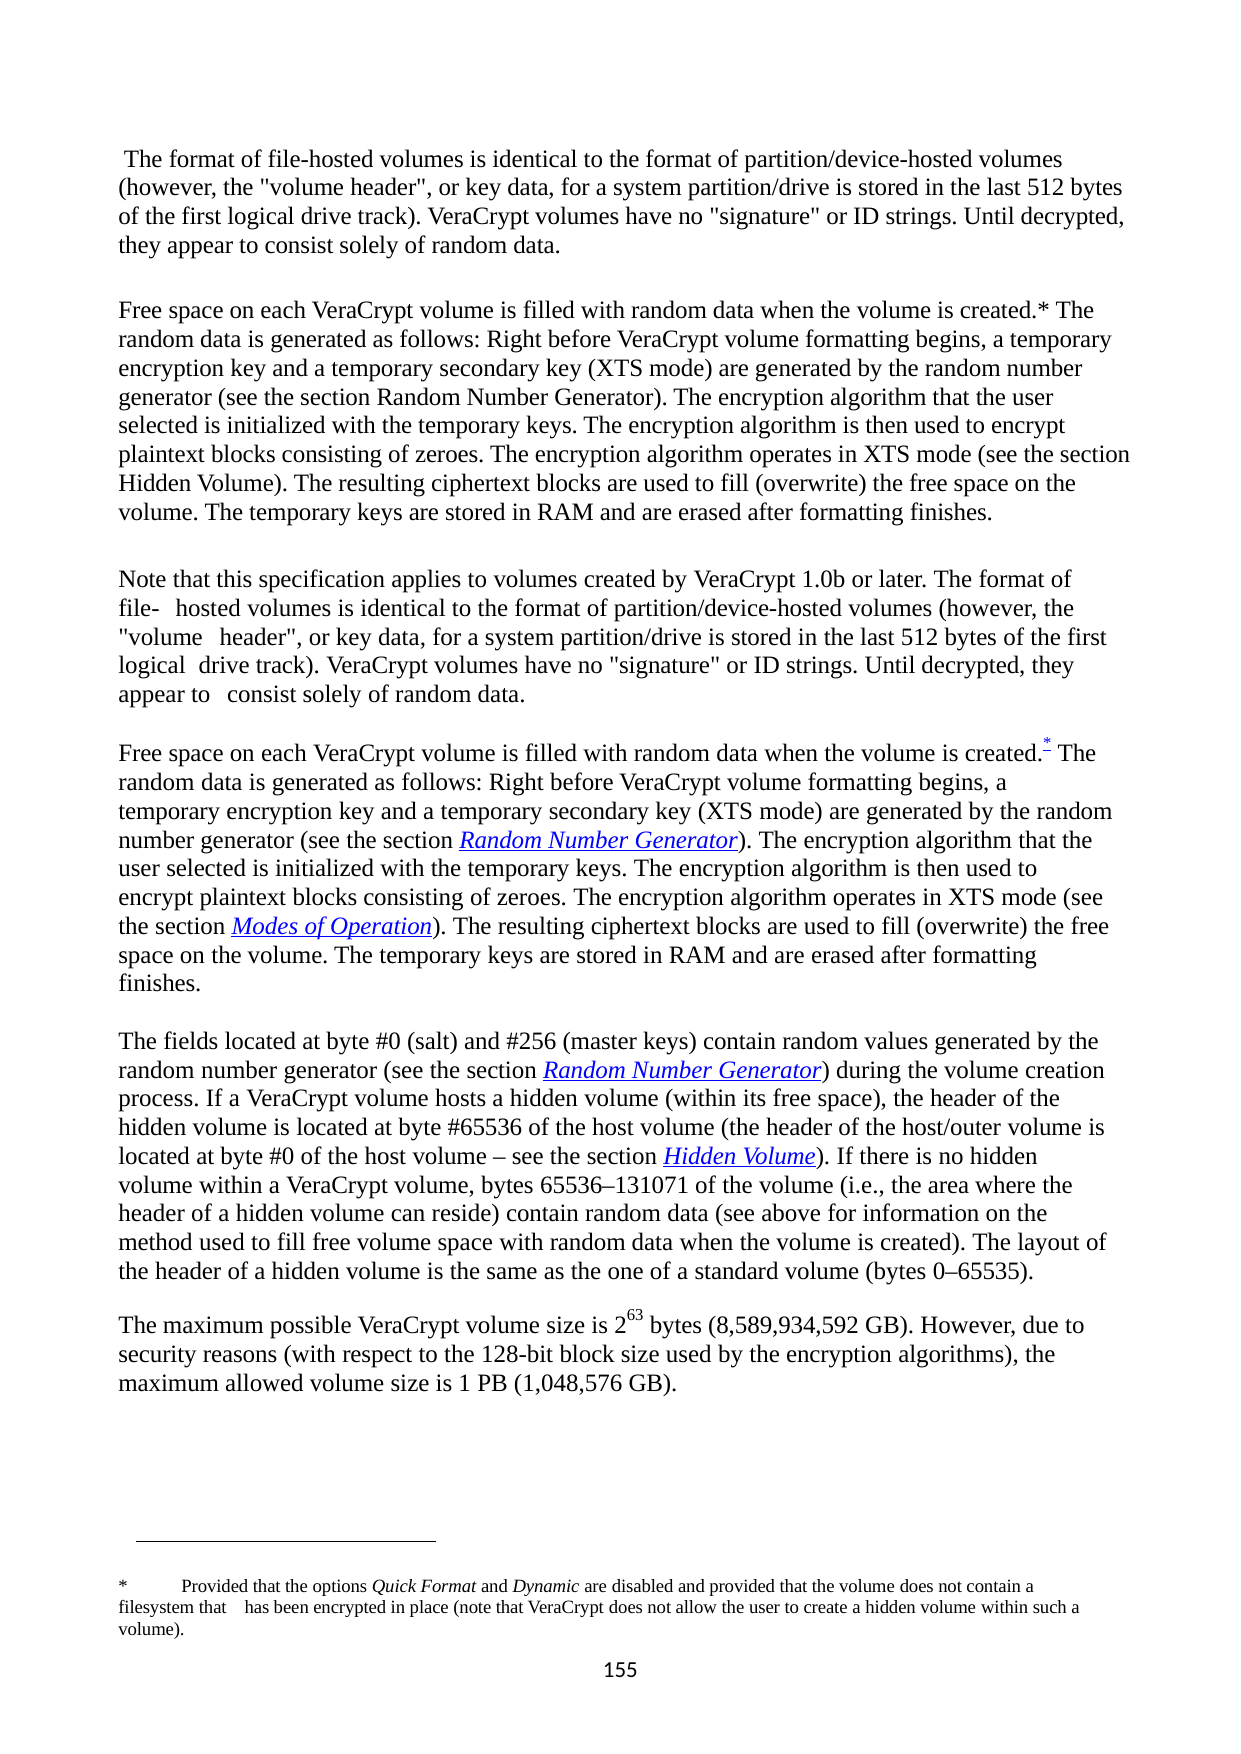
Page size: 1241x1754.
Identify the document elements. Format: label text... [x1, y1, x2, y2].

subtitle Free space on each VeraCrypt volume is filled with random data when the volume is created.* The random data is generated as follows: Right before VeraCrypt volume formatting begins, a temporary encryption key and a temporary secondary key (XTS mode) are generated by the random number generator (see the section Random Number Generator). The encryption algorithm that the user selected is initialized with the temporary keys. The encryption algorithm is then used to encrypt plaintext blocks consisting of zeroes. The encryption algorithm operates in XTS mode (see the section Hidden Volume). The resulting ciphertext blocks are used to fill (overwrite) the free space on the volume. The temporary keys are stored in RAM and are erased after formatting finishes. [118, 296, 1134, 526]
text The fields located at byte #0 (salt) and #256 (master keys) contain random values generated by the random number generator (see the section Random Number Generator) during the volume creation process. If a VeraCrypt volume hosts a hidden volume (within its free space), the header of the hidden volume is located at byte #65536 of the host volume (the header of the host/outer volume is located at byte #0 of the host volume – see the section Hidden Volume). If there is no hidden volume within a VeraCrypt volume, bytes 65536–131071 of the volume (i.e., the area where the header of a hidden volume can reside) contain random data (see above for information on the method used to fill free volume space with random data when the volume is created). The layout of the header of a hidden volume is the same as the one of a standard volume (bytes 0–65535). [118, 1026, 1111, 1285]
text Free space on each VeraCrypt volume is filled with random data when the volume is created.* The random data is generated as follows: Right before VeraCrypt volume formatting begins, a temporary encryption key and a temporary secondary key (XTS mode) are generated by the random number generator (see the section Random Number Generator). The encryption algorithm that the user selected is initialized with the temporary keys. The encryption algorithm is then used to encrypt plaintext blocks consisting of zeroes. The encryption algorithm operates in XTS mode (see the section Modes of Operation). The resulting ciphertext blocks are used to fill (overwrite) the free space on the volume. The temporary keys are stored in RAM and are erased after formatting finishes. [118, 733, 1118, 997]
list Provided that the options Quick Format and Dynamic are disabled and provided that the volume does not contain a filesystem that has been encrypted in place (note that VeraCrypt does not allow the user to create a hidden volume within such a volume). [118, 1574, 1101, 1639]
text The maximum possible VeraCrypt volume size is 263 bytes (8,589,934,592 GB). However, due to security reasons (with respect to the 128-bit block size used by the encryption algorithms), the maximum allowed volume size is 1 PB (1,048,576 GB). [118, 1305, 1109, 1397]
subtitle Note that this specification applies to volumes created by VeraCrypt 1.0b or later. The format of file- hosted volumes is identical to the format of partition/device-hosted volumes (however, the "volume header", or key data, for a system partition/drive is stored in the last 512 bytes of the first logical drive track). VeraCrypt volumes have no "signature" or ID strings. Until decrypted, they appear to consist solely of random data. [118, 564, 1116, 708]
subtitle The format of file-hosted volumes is identical to the format of partition/device-hosted volumes (however, the "volume header", or key data, for a system partition/drive is stored in the last 512 bytes of the first logical drive track). VeraCrypt volumes have no "signature" or ID strings. Until decrypted, they appear to consist solely of random data. [118, 144, 1134, 259]
